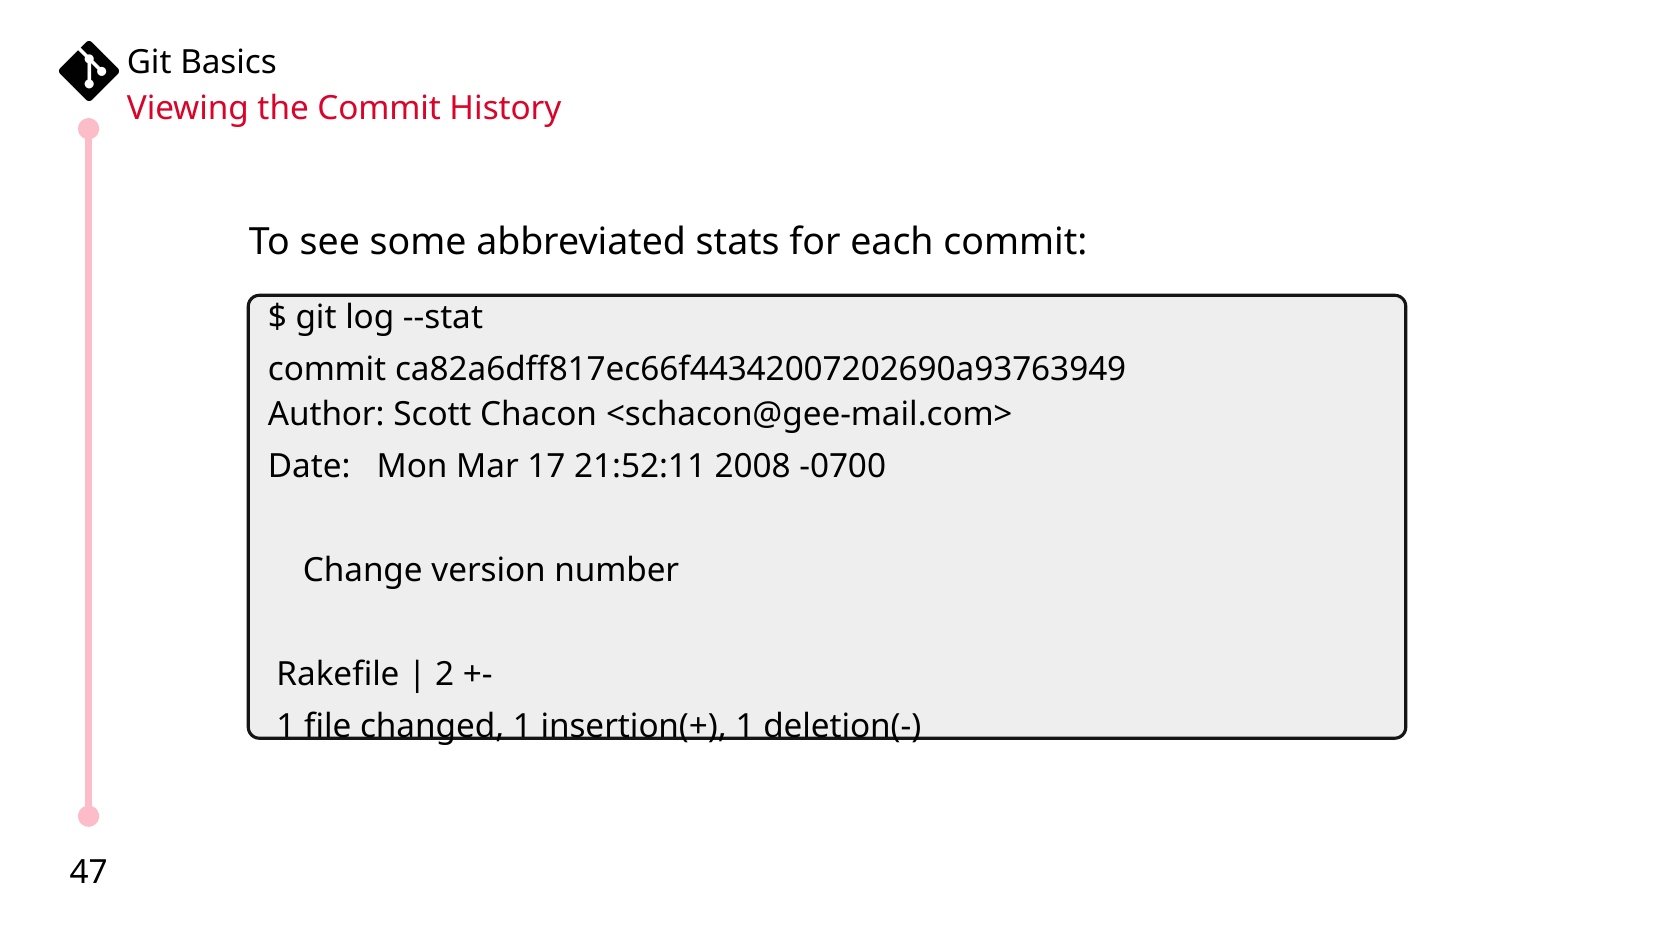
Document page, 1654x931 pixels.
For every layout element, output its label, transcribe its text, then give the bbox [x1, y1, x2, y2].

picture [59, 41, 119, 101]
text_box $ git log --stat commit ca82a6dff817ec66f44342007202690a93763949 Author: Scott Chacon <schacon@gee-mail.com> Date: Mon Mar 17 21:52:11 2008 -0700 Change version number Rakefile | 2 +- 1 file changed, 1 insertion(+), 1 deletion(-) [248, 295, 1406, 739]
text_box To see some abbreviated stats for each commit: [224, 206, 1418, 290]
text_box Git Basics Viewing the Commit History [112, 31, 1506, 113]
text_box 47 [47, 840, 130, 889]
